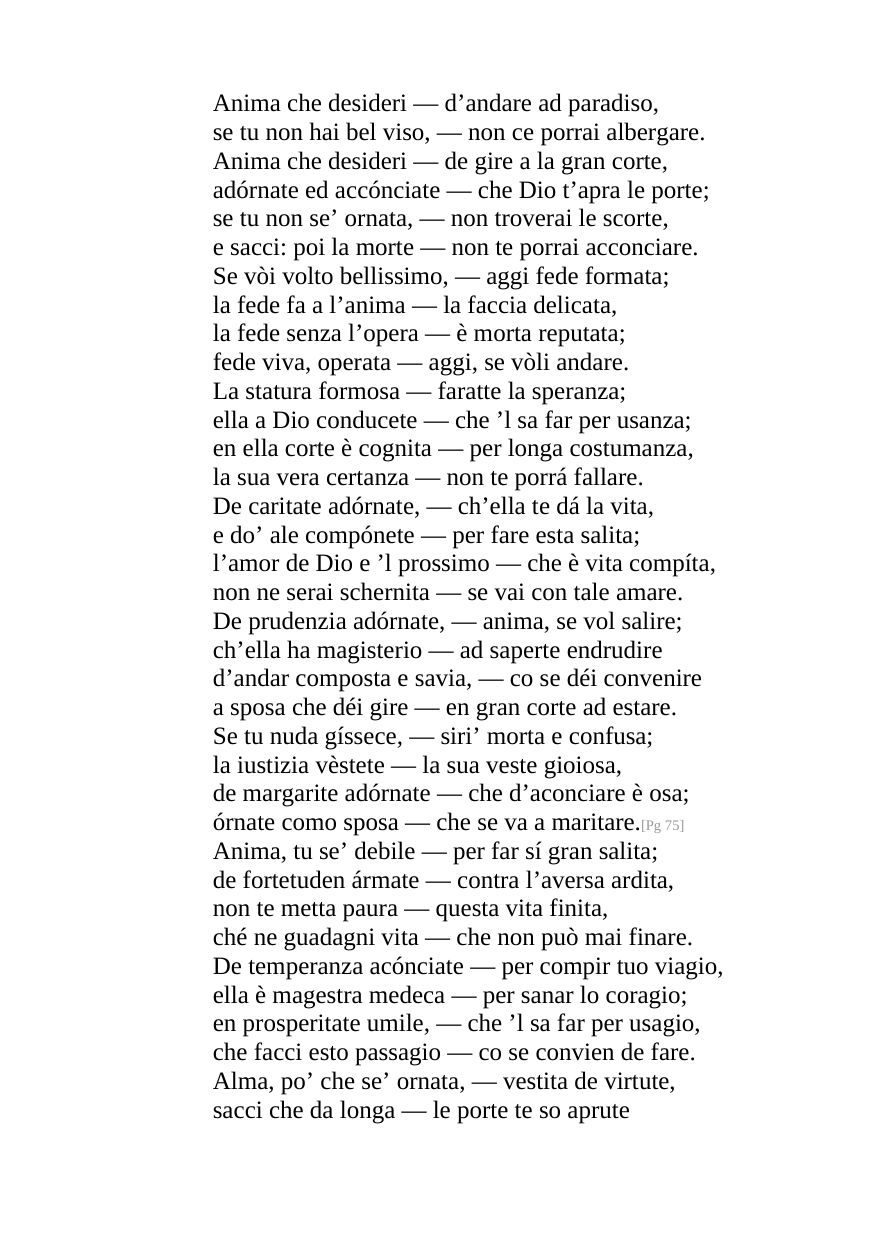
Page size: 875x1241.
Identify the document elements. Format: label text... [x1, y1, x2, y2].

text La statura formosa — faratte la speranza; ella a Dio conducete — che ’l sa far per usanza; en ella corte è cognita — per longa costumanza, la sua vera certanza — non te porrá fallare. [213, 376, 779, 491]
text Anima che desideri — de gire a la gran corte, adórnate ed accónciate — che Dio t’apra le porte; se tu non se’ ornata, — non troverai le scorte, e sacci: poi la morte — non te porrai acconciare. [213, 146, 779, 261]
text De prudenzia adórnate, — anima, se vol salire; ch’ella ha magisterio — ad saperte endrudire d’andar composta e savia, — co se déi convenire a sposa che déi gire — en gran corte ad estare. [213, 606, 779, 721]
text Anima che desideri — d’andare ad paradiso, se tu non hai bel viso, — non ce porrai albergare. [213, 88, 779, 146]
text Se vòi volto bellissimo, — aggi fede formata; la fede fa a l’anima — la faccia delicata, la fede senza l’opera — è morta reputata; fede viva, operata — aggi, se vòli andare. [213, 261, 779, 376]
text Anima, tu se’ debile — per far sí gran salita; de fortetuden ármate — contra l’aversa ardita, non te metta paura — questa vita finita, ché ne guadagni vita — che non può mai finare. [213, 836, 779, 951]
text De temperanza acónciate — per compir tuo viagio, ella è magestra medeca — per sanar lo coragio; en prosperitate umile, — che ’l sa far per usagio, che facci esto passagio — co se convien de fare. [213, 951, 779, 1066]
text Se tu nuda gíssece, — siri’ morta e confusa; la iustizia vèstete — la sua veste gioiosa, de margarite adórnate — che d’aconciare è osa; órnate como sposa — che se va a maritare.[Pg 75] [213, 721, 779, 836]
text De caritate adórnate, — ch’ella te dá la vita, e do’ ale compónete — per fare esta salita; l’amor de Dio e ’l prossimo — che è vita compíta, non ne serai schernita — se vai con tale amare. [213, 491, 779, 606]
text Alma, po’ che se’ ornata, — vestita de virtute, sacci che da longa — le porte te so aprute [213, 1066, 779, 1123]
